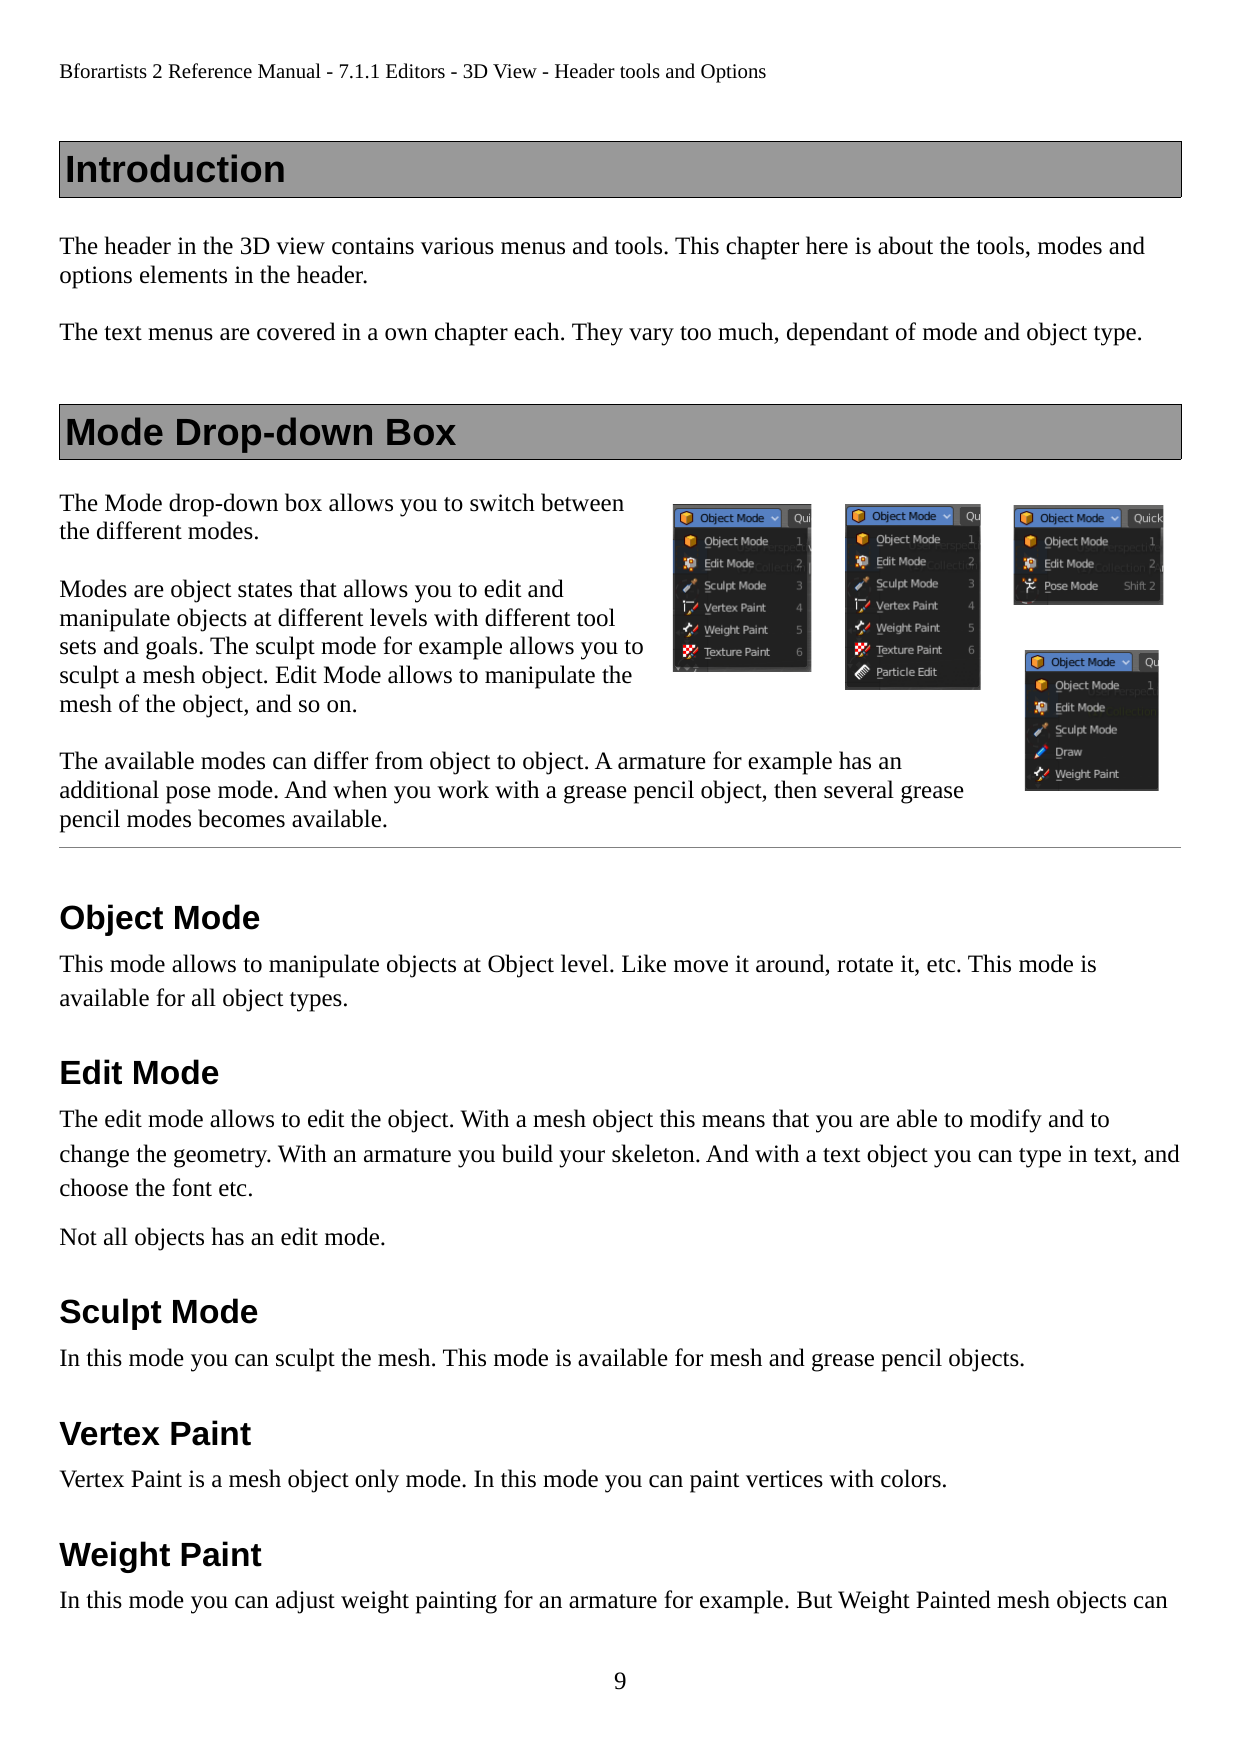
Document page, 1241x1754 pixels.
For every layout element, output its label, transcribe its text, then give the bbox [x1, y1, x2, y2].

text Modes are object states that allows you to edit and manipulate objects at different levels with different tool sets and goals. The sculpt mode for example allows you to sculpt a mesh object. Edit Mode allows to manipulate the mesh of the object, and so on. [59, 574, 1181, 718]
text The available modes can differ from object to object. A armature for example has an additional pose mode. And when you work with a grease pencil object, then several grease pencil modes becomes available. [59, 746, 1181, 833]
text The text menus are covered in a own chapter each. They vary too much, dependant of mode and object type. [59, 317, 1181, 346]
subtitle Edit Mode [59, 1053, 1181, 1092]
table_header Introduction [60, 142, 1181, 197]
table_header Mode Drop-down Box [60, 405, 1181, 459]
text Vertex Paint is a mesh object only mode. In this mode you can paint vertices with colors. [59, 1464, 1181, 1493]
picture [1013, 505, 1164, 605]
text In this mode you can adjust weight painting for an armature for example. But Weight Painted mesh objects can [59, 1586, 1181, 1614]
picture [1024, 650, 1159, 791]
text In this mode you can sculpt the mesh. This mode is available for mesh and grease pencil objects. [59, 1343, 1181, 1372]
subtitle Sculpt Mode [59, 1292, 1181, 1331]
picture [672, 504, 812, 672]
text The edit mode allows to edit the object. With a mesh object this means that you are able to modify and to change the geometry. With an armature you build your skeleton. And with a text object you can type in text, and choose the font etc. [59, 1104, 1181, 1202]
text The header in the 3D view contains various menus and tools. This chapter here is about the tools, modes and options elements in the header. [59, 231, 1181, 289]
picture [845, 504, 981, 690]
subtitle Object Mode [59, 898, 1181, 936]
subtitle Weight Paint [59, 1534, 1181, 1573]
subtitle Vertex Paint [59, 1413, 1181, 1452]
text The Mode drop-down box allows you to switch between the different modes. [59, 488, 1181, 545]
text Not all objects has an edit mode. [59, 1222, 1181, 1251]
text This mode allows to manipulate objects at Object level. Like move it around, rotate it, etc. This mode is available for all object types. [59, 949, 1181, 1012]
